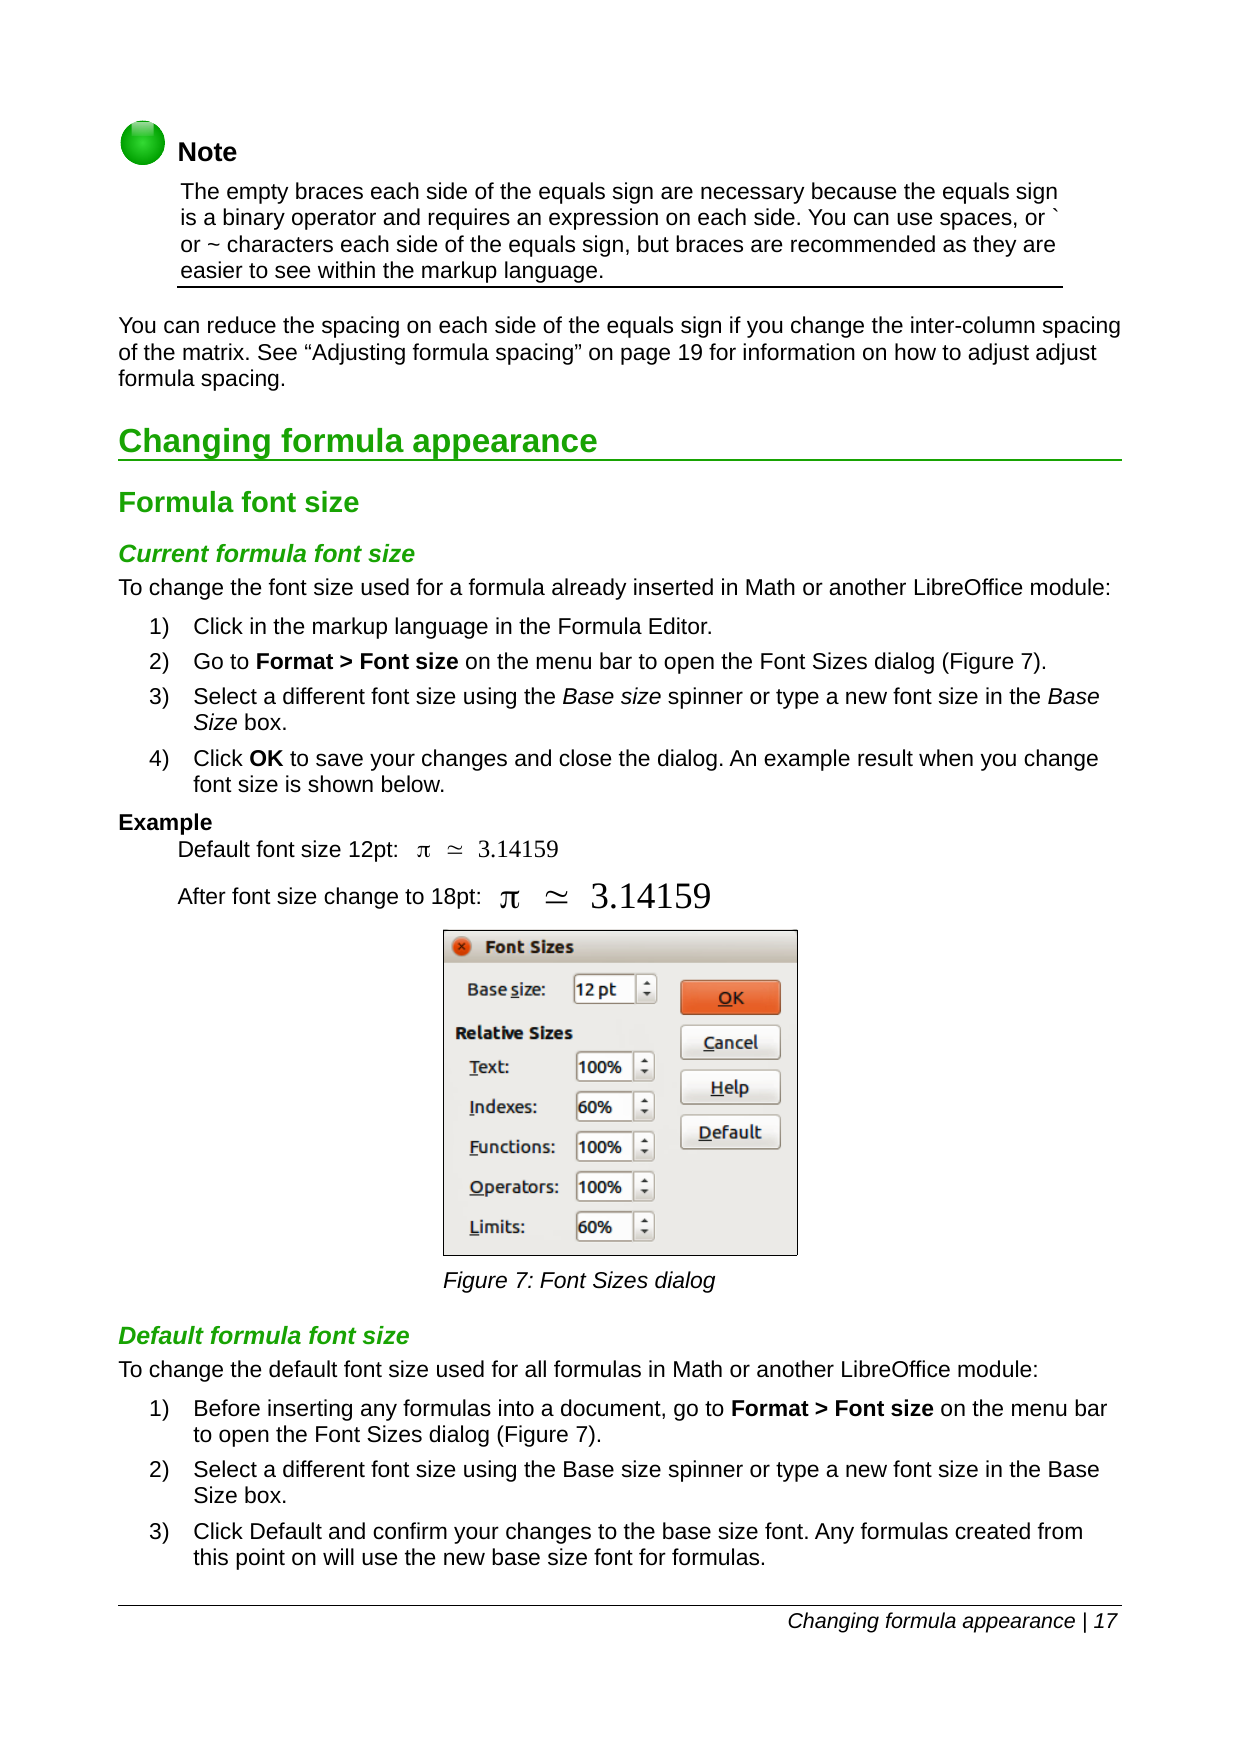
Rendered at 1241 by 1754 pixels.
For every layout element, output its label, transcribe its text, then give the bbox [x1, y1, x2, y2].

text After font size change to 18pt: [177, 876, 1122, 917]
text To change the font size used for a formula already inserted in Math or another LibreOffice module: [118, 574, 1122, 600]
text The empty braces each side of the equals sign are necessary because the equals sign is a binary operator and requires an expression on each side. You can use spaces, or ` or ~ characters each side of the equals sign, but braces are recommended as they are easier to see within the markup language. [177, 175, 1063, 286]
text To change the default font size used for all formulas in Math or another LibreOffice module: [118, 1356, 1122, 1382]
subtitle Current formula font size [118, 539, 1122, 568]
picture [444, 931, 797, 1255]
subtitle Formula font size [118, 485, 1122, 518]
text Example [118, 809, 1122, 835]
list Select a different font size using the Base size spinner or type a new font size in the Base Size box. [169, 1456, 1122, 1509]
list Click Default and confirm your changes to the base size font. Any formulas created from this point on will use the new base size font for formulas. [169, 1518, 1122, 1570]
subtitle Note [118, 118, 1122, 167]
list Before inserting any formulas into a document, go to Format > Font size on the menu bar to open the Font Sizes dialog (Figure 7). [169, 1394, 1122, 1447]
subtitle Changing formula appearance [118, 421, 1122, 459]
list Select a different font size using the Base size spinner or type a new font size in the Base Size box. [169, 683, 1122, 736]
text Default font size 12pt: [177, 835, 1122, 863]
text You can reduce the spacing on each side of the equals sign if you change the inter-column spacing of the matrix. See “Adjusting formula spacing” on page 19 for information on how to adjust adjust formula spacing. [118, 312, 1122, 391]
list Go to Format > Font size on the menu bar to open the Font Sizes dialog (Figure 7). [169, 648, 1122, 674]
subtitle Default formula font size [118, 1321, 1122, 1350]
text Figure 7: Font Sizes dialog [443, 1267, 797, 1293]
list Click OK to save your changes and close the dialog. An example result when you change font size is shown below. [169, 744, 1122, 797]
list Click in the markup language in the Formula Editor. [169, 613, 1122, 639]
